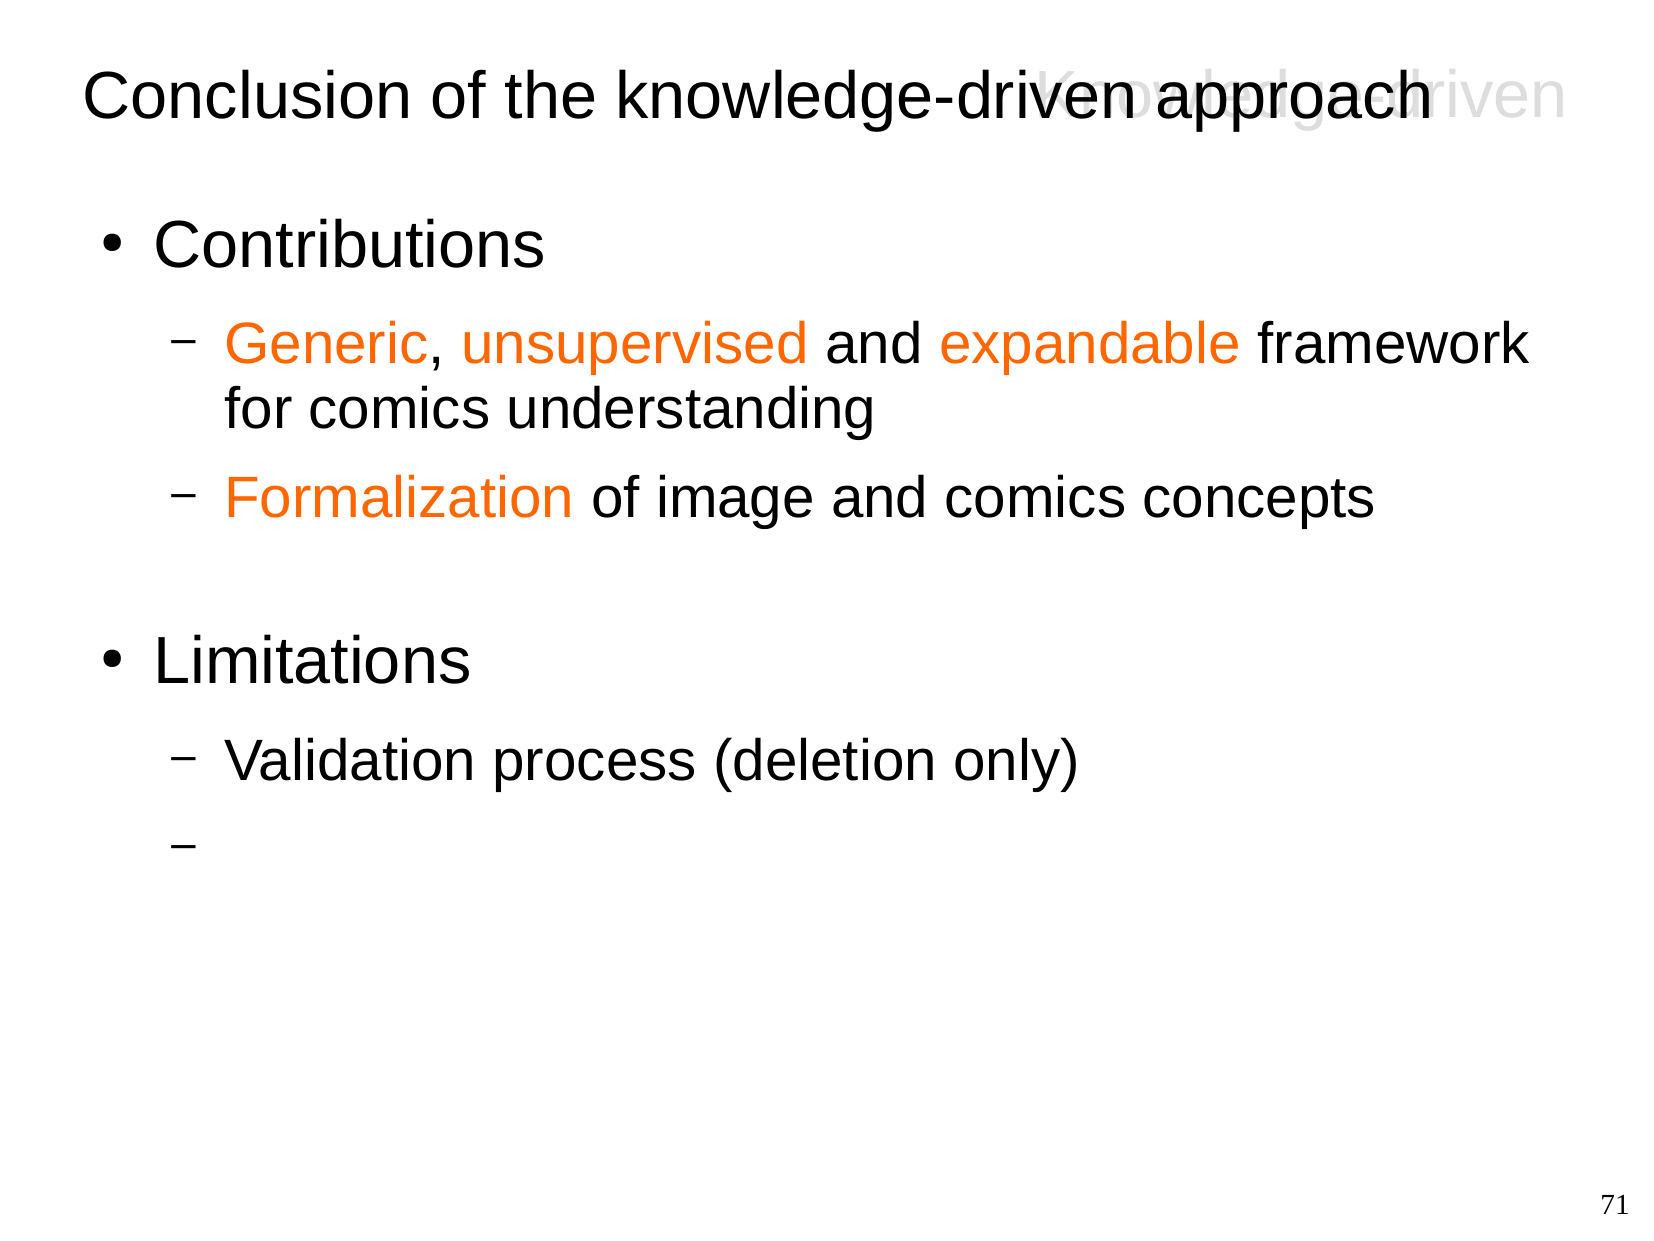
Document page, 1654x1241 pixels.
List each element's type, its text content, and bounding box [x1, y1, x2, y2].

list Contributions Generic, unsupervised and expandable framework for comics understanding Formalization of image and comics concepts [82, 206, 1571, 587]
list Limitations Validation process (deletion only) [82, 623, 1571, 1004]
title Conclusion of the knowledge-driven approach [82, 55, 1571, 136]
